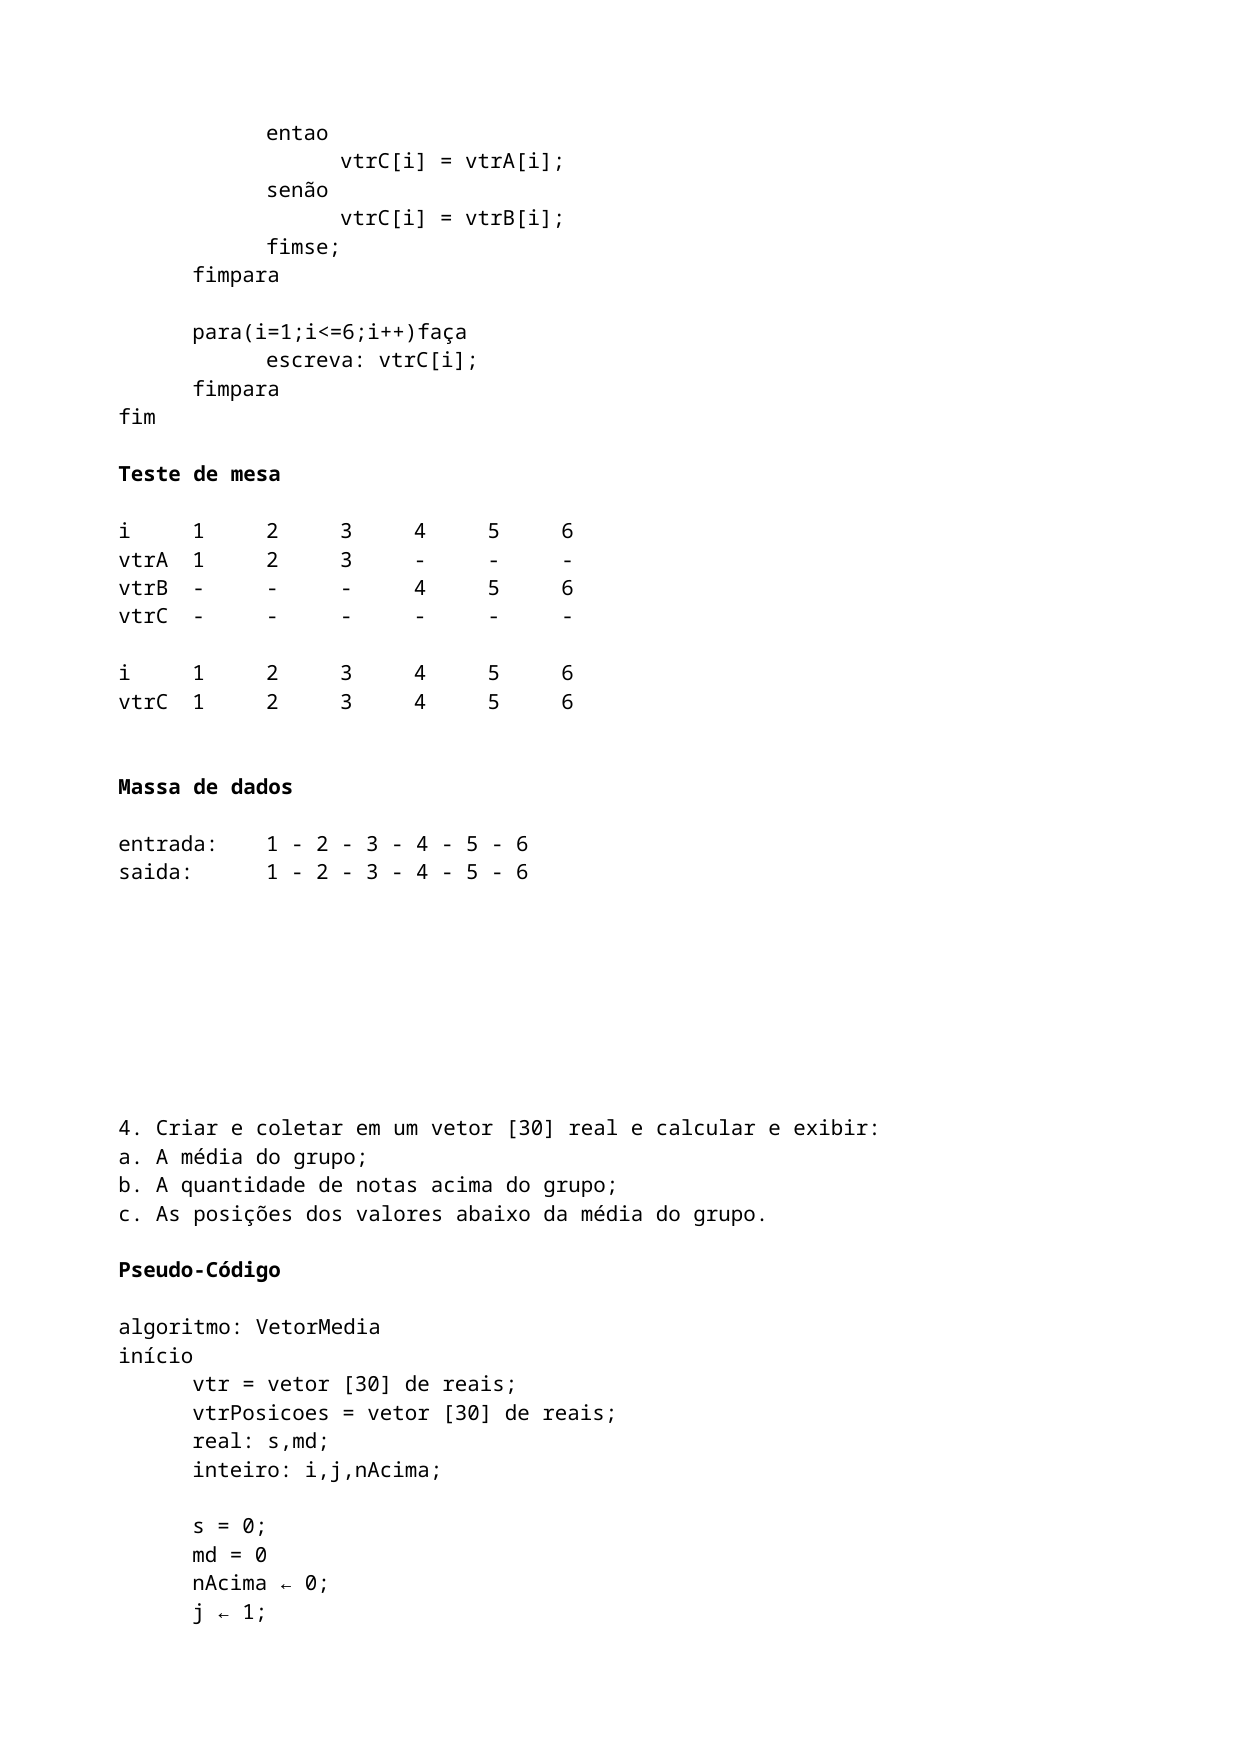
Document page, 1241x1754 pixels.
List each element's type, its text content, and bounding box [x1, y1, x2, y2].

text s = 0; [118, 1512, 1122, 1540]
text j ← 1; [118, 1597, 1122, 1625]
text c. As posições dos valores abaixo da média do grupo. [118, 1199, 1122, 1227]
text Massa de dados [118, 772, 1122, 801]
text entrada: 1 - 2 - 3 - 4 - 5 - 6 [118, 829, 1122, 857]
text vtrPosicoes = vetor [30] de reais; [118, 1398, 1122, 1426]
text saida: 1 - 2 - 3 - 4 - 5 - 6 [118, 857, 1122, 886]
text inteiro: i,j,nAcima; [118, 1455, 1122, 1483]
text entao [118, 118, 1122, 147]
text real: s,md; [118, 1426, 1122, 1455]
text fimse; [118, 232, 1122, 260]
text início [118, 1341, 1122, 1369]
text fimpara [118, 260, 1122, 289]
text Pseudo-Código [118, 1256, 1122, 1284]
text vtrC 1 2 3 4 5 6 [118, 687, 1122, 715]
text fim [118, 402, 1122, 431]
text senão [118, 175, 1122, 203]
text a. A média do grupo; [118, 1142, 1122, 1170]
text vtr = vetor [30] de reais; [118, 1369, 1122, 1398]
text i 1 2 3 4 5 6 [118, 658, 1122, 687]
text vtrC[i] = vtrA[i]; [118, 147, 1122, 175]
text b. A quantidade de notas acima do grupo; [118, 1170, 1122, 1199]
text vtrB - - - 4 5 6 [118, 573, 1122, 602]
text md = 0 [118, 1540, 1122, 1568]
text vtrA 1 2 3 - - - [118, 545, 1122, 573]
text i 1 2 3 4 5 6 [118, 516, 1122, 545]
text vtrC[i] = vtrB[i]; [118, 203, 1122, 232]
text fimpara [118, 374, 1122, 402]
text 4. Criar e coletar em um vetor [30] real e calcular e exibir: [118, 1113, 1122, 1142]
text vtrC - - - - - - [118, 602, 1122, 630]
text para(i=1;i<=6;i++)faça [118, 317, 1122, 346]
text algoritmo: VetorMedia [118, 1312, 1122, 1341]
text nAcima ← 0; [118, 1568, 1122, 1597]
text escreva: vtrC[i]; [118, 346, 1122, 374]
text Teste de mesa [118, 459, 1122, 488]
